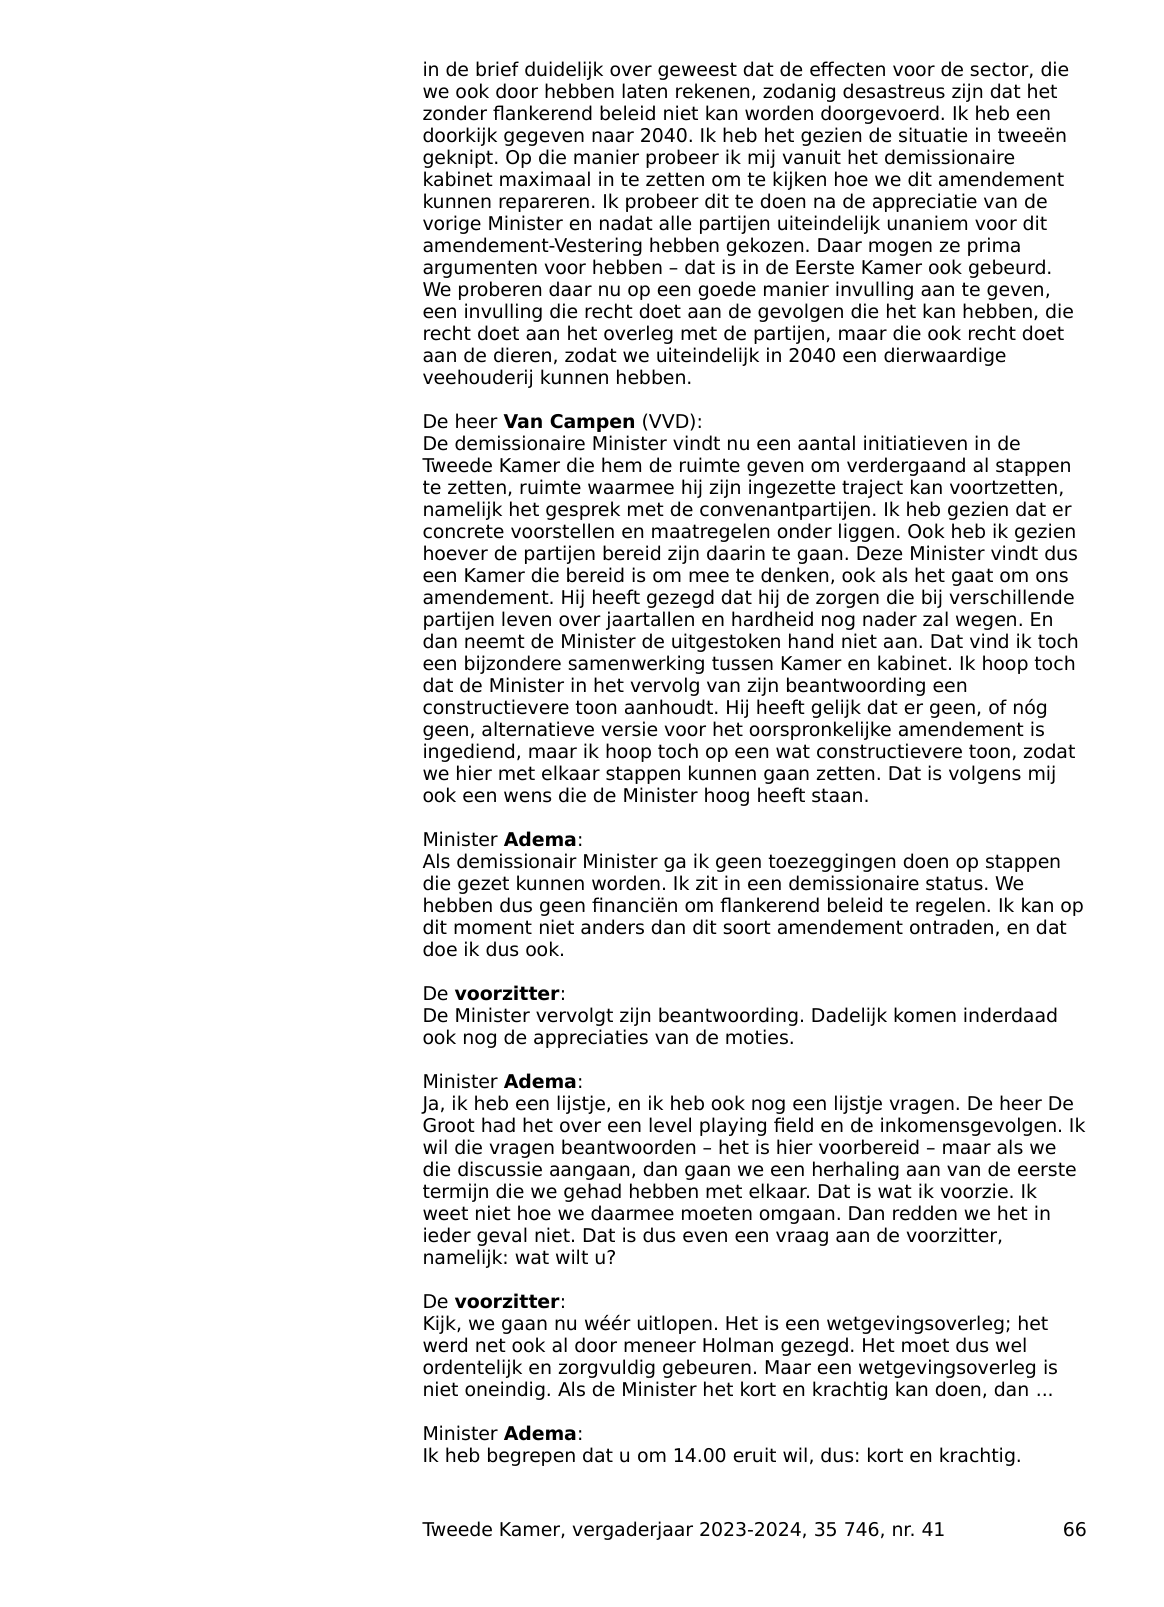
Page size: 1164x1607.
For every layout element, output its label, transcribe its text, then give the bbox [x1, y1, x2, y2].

text Kijk, we gaan nu wéér uitlopen. Het is een wetgevingsoverleg; het werd net ook al door meneer Holman gezegd. Het moet dus wel ordentelijk en zorgvuldig gebeuren. Maar een wetgevingsoverleg is niet oneindig. Als de Minister het kort en krachtig kan doen, dan ... [422, 1313, 1087, 1401]
text Ja, ik heb een lijstje, en ik heb ook nog een lijstje vragen. De heer De Groot had het over een level playing field en de inkomensgevolgen. Ik wil die vragen beantwoorden – het is hier voorbereid – maar als we die discussie aangaan, dan gaan we een herhaling aan van de eerste termijn die we gehad hebben met elkaar. Dat is wat ik voorzie. Ik weet niet hoe we daarmee moeten omgaan. Dan redden we het in ieder geval niet. Dat is dus even een vraag aan de voorzitter, namelijk: wat wilt u? [422, 1093, 1087, 1269]
text Minister Adema: [422, 1423, 1087, 1445]
text De demissionaire Minister vindt nu een aantal initiatieven in de Tweede Kamer die hem de ruimte geven om verdergaand al stappen te zetten, ruimte waarmee hij zijn ingezette traject kan voortzetten, namelijk het gesprek met de convenantpartijen. Ik heb gezien dat er concrete voorstellen en maatregelen onder liggen. Ook heb ik gezien hoever de partijen bereid zijn daarin te gaan. Deze Minister vindt dus een Kamer die bereid is om mee te denken, ook als het gaat om ons amendement. Hij heeft gezegd dat hij de zorgen die bij verschillende partijen leven over jaartallen en hardheid nog nader zal wegen. En dan neemt de Minister de uitgestoken hand niet aan. Dat vind ik toch een bijzondere samenwerking tussen Kamer en kabinet. Ik hoop toch dat de Minister in het vervolg van zijn beantwoording een constructievere toon aanhoudt. Hij heeft gelijk dat er geen, of nóg geen, alternatieve versie voor het oorspronkelijke amendement is ingediend, maar ik hoop toch op een wat constructievere toon, zodat we hier met elkaar stappen kunnen gaan zetten. Dat is volgens mij ook een wens die de Minister hoog heeft staan. [422, 433, 1087, 807]
text De voorzitter: [422, 983, 1087, 1005]
text De heer Van Campen (VVD): [422, 411, 1087, 433]
text Als demissionair Minister ga ik geen toezeggingen doen op stappen die gezet kunnen worden. Ik zit in een demissionaire status. We hebben dus geen financiën om flankerend beleid te regelen. Ik kan op dit moment niet anders dan dit soort amendement ontraden, en dat doe ik dus ook. [422, 851, 1087, 961]
text Minister Adema: [422, 1071, 1087, 1093]
text De Minister vervolgt zijn beantwoording. Dadelijk komen inderdaad ook nog de appreciaties van de moties. [422, 1005, 1087, 1049]
text De voorzitter: [422, 1291, 1087, 1313]
text in de brief duidelijk over geweest dat de effecten voor de sector, die we ook door hebben laten rekenen, zodanig desastreus zijn dat het zonder flankerend beleid niet kan worden doorgevoerd. Ik heb een doorkijk gegeven naar 2040. Ik heb het gezien de situatie in tweeën geknipt. Op die manier probeer ik mij vanuit het demissionaire kabinet maximaal in te zetten om te kijken hoe we dit amendement kunnen repareren. Ik probeer dit te doen na de appreciatie van de vorige Minister en nadat alle partijen uiteindelijk unaniem voor dit amendement-Vestering hebben gekozen. Daar mogen ze prima argumenten voor hebben – dat is in de Eerste Kamer ook gebeurd. We proberen daar nu op een goede manier invulling aan te geven, een invulling die recht doet aan de gevolgen die het kan hebben, die recht doet aan het overleg met de partijen, maar die ook recht doet aan de dieren, zodat we uiteindelijk in 2040 een dierwaardige veehouderij kunnen hebben. [422, 59, 1087, 389]
text Minister Adema: [422, 829, 1087, 851]
text Ik heb begrepen dat u om 14.00 eruit wil, dus: kort en krachtig. [422, 1445, 1087, 1467]
